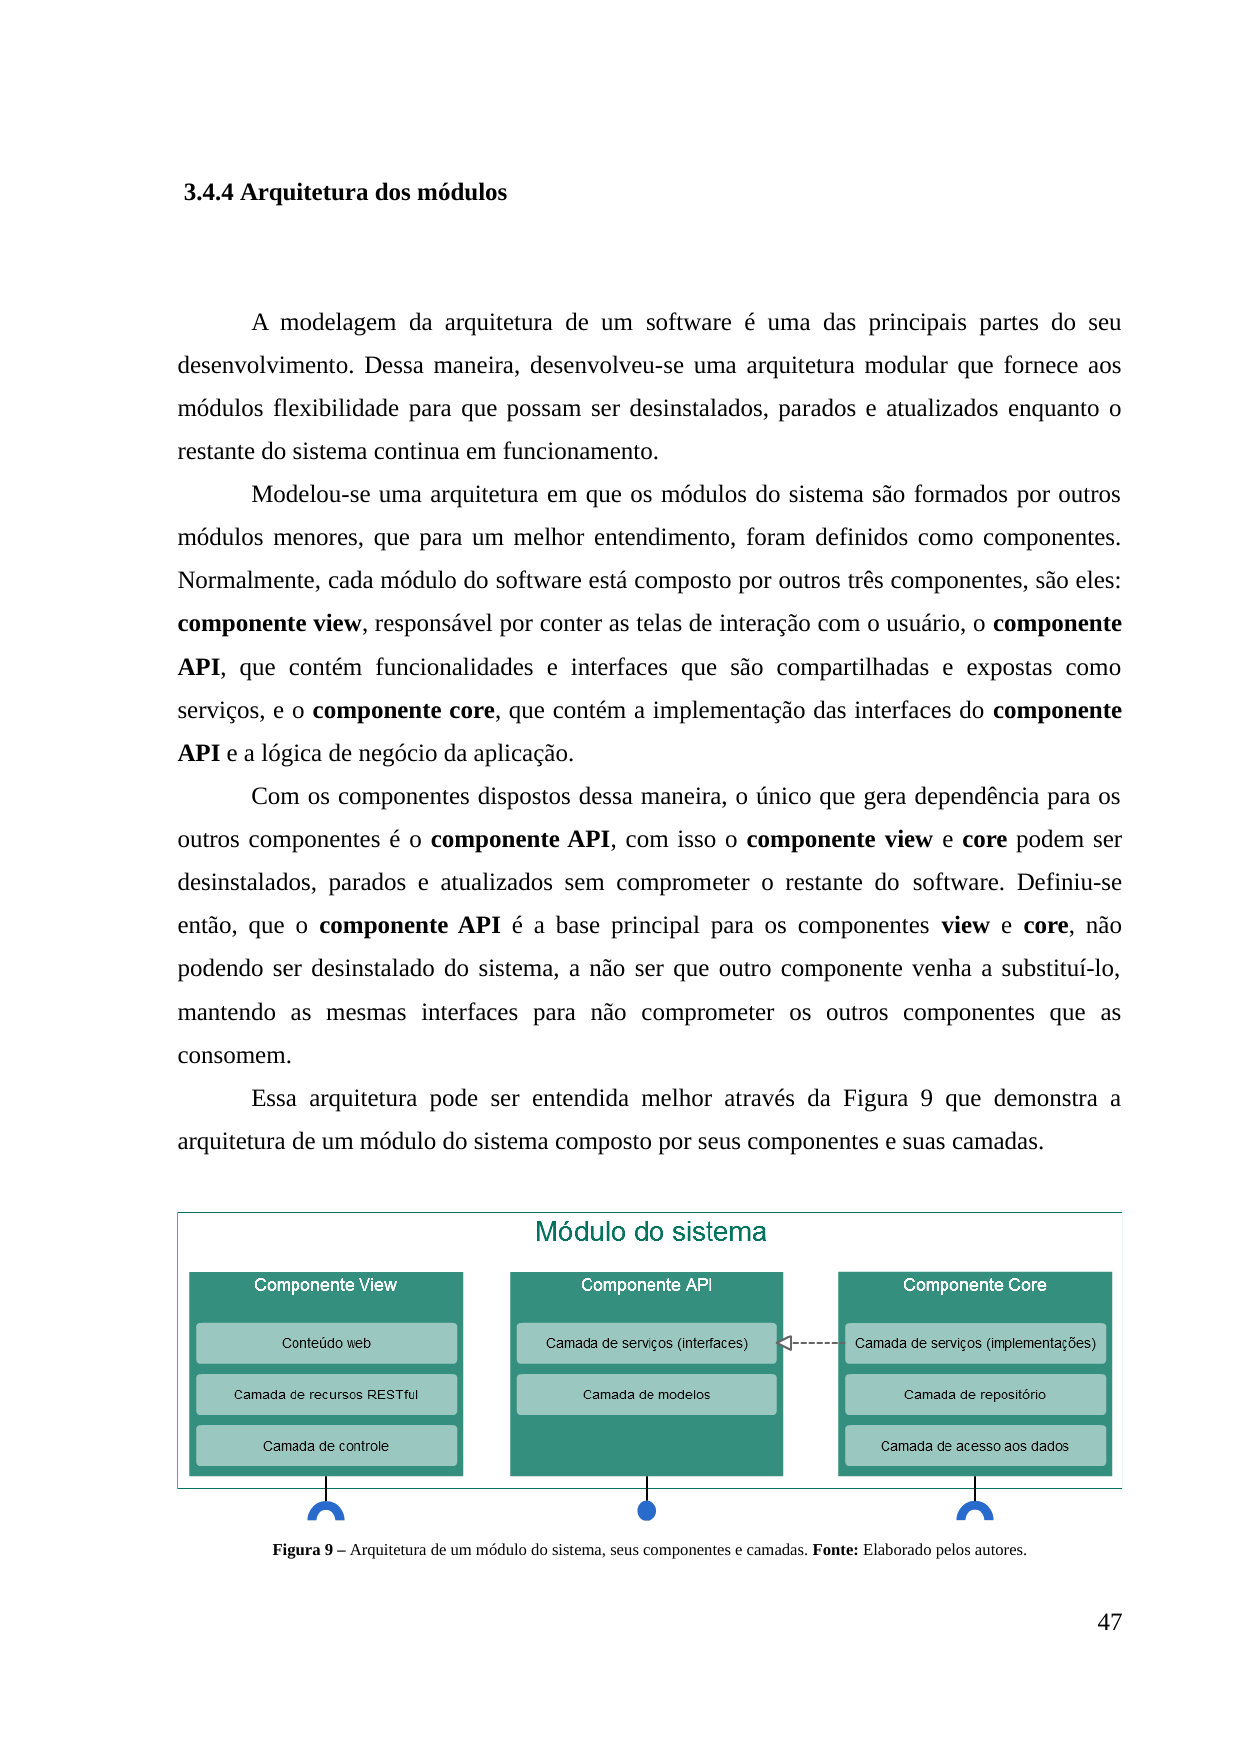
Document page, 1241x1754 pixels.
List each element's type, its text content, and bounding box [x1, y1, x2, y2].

text Figura 9 – Arquitetura de um módulo do sistema, seus componentes e camadas. Fonte: Elaborado pelos autores. [177, 1540, 1122, 1559]
text Com os componentes dispostos dessa maneira, o único que gera dependência para os outros componentes é o componente API, com isso o componente view e core podem ser desinstalados, parados e atualizados sem comprometer o restante do software. Definiu-se então, que o componente API é a base principal para os componentes view e core, não podendo ser desinstalado do sistema, a não ser que outro componente venha a substituí-lo, mantendo as mesmas interfaces para não comprometer os outros componentes que as consomem. [177, 781, 1122, 1068]
text Modelou-se uma arquitetura em que os módulos do sistema são formados por outros módulos menores, que para um melhor entendimento, foram definidos como componentes. Normalmente, cada módulo do software está composto por outros três componentes, são eles: componente view, responsável por conter as telas de interação com o usuário, o componente API, que contém funcionalidades e interfaces que são compartilhadas e expostas como serviços, e o componente core, que contém a implementação das interfaces do componente API e a lógica de negócio da aplicação. [177, 479, 1122, 767]
subtitle Arquitetura dos módulos [177, 177, 1122, 206]
text Essa arquitetura pode ser entendida melhor através da Figura 9 que demonstra a arquitetura de um módulo do sistema composto por seus componentes e suas camadas. [177, 1083, 1122, 1155]
picture [177, 1212, 1123, 1521]
text A modelagem da arquitetura de um software é uma das principais partes do seu desenvolvimento. Dessa maneira, desenvolveu-se uma arquitetura modular que fornece aos módulos flexibilidade para que possam ser desinstalados, parados e atualizados enquanto o restante do sistema continua em funcionamento. [177, 307, 1122, 465]
